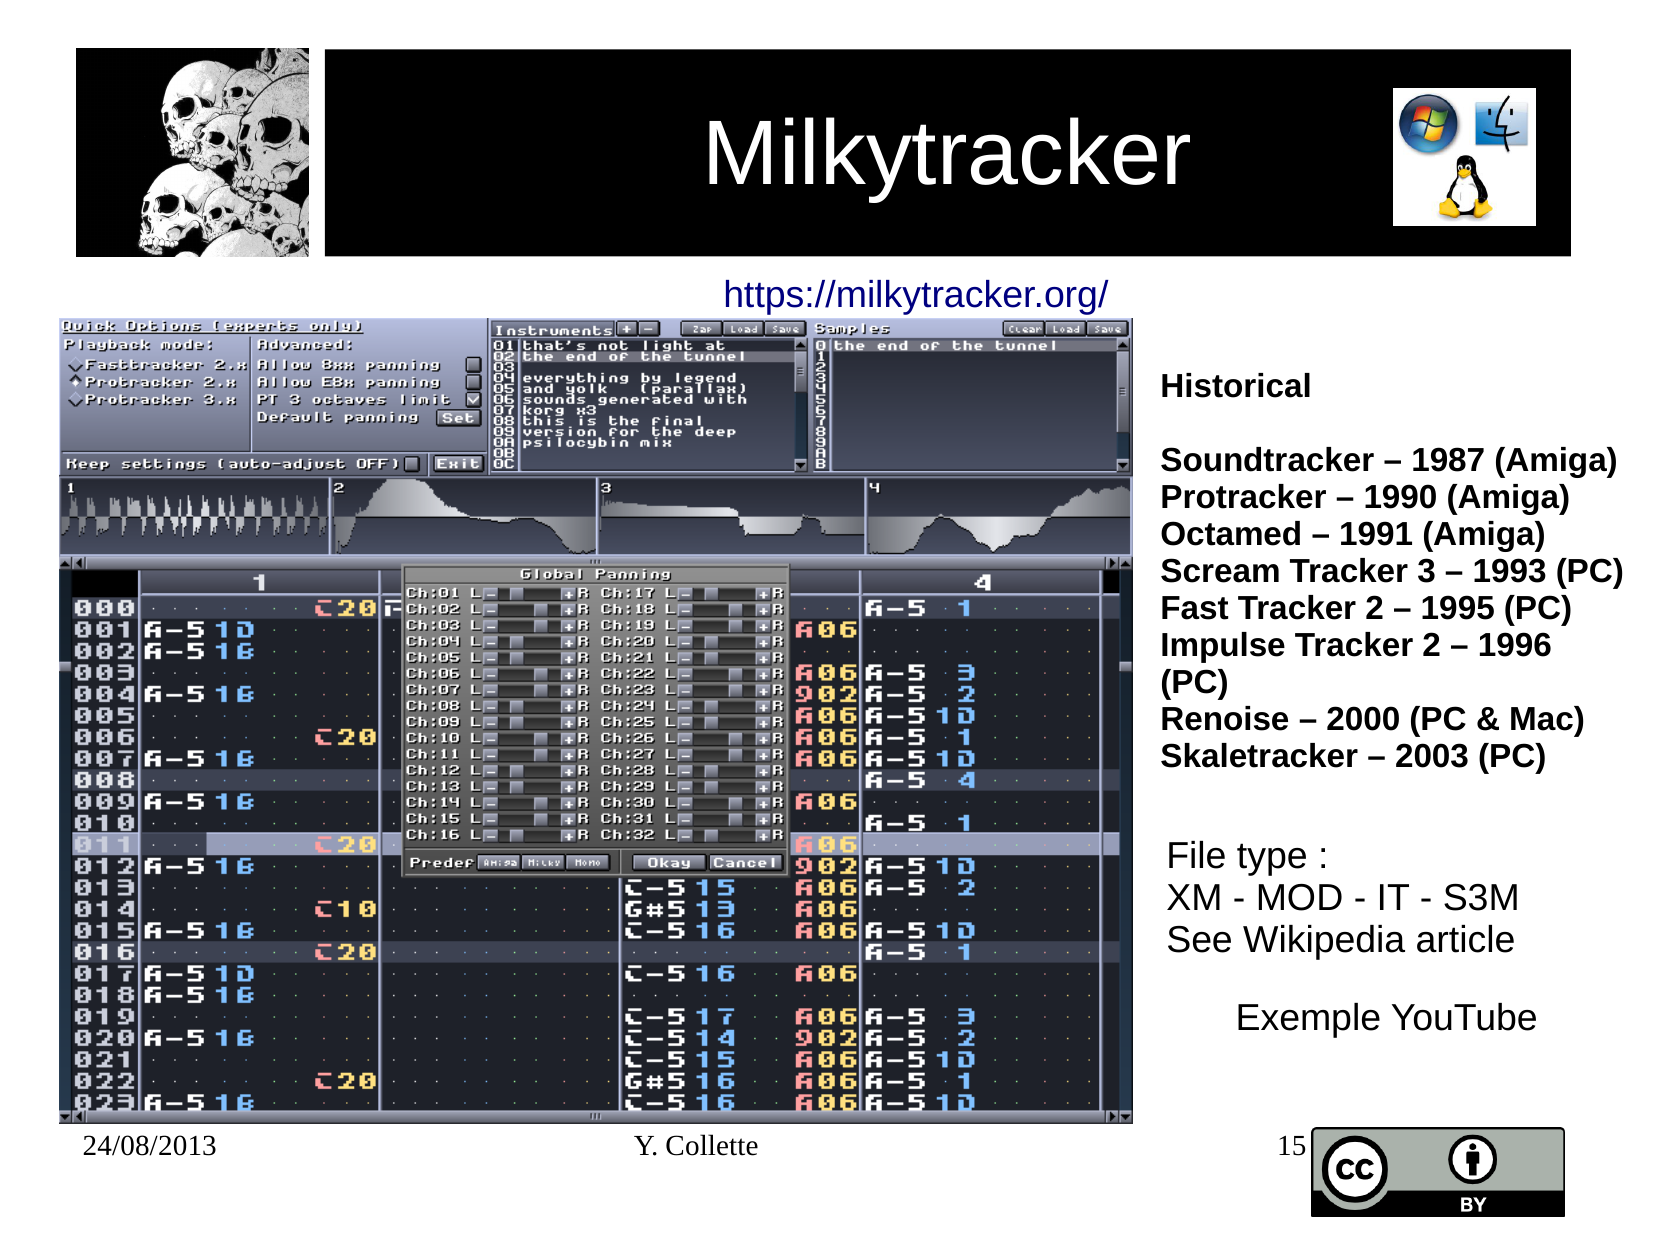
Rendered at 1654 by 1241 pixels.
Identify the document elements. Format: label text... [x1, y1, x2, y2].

picture [1393, 88, 1536, 226]
title Milkytracker [324, 49, 1571, 257]
text_box Historical Soundtracker – 1987 (Amiga) Protracker – 1990 (Amiga) Octamed – 1991 (Amiga) Scream Tracker 3 – 1993 (PC) Fast Tracker 2 – 1995 (PC) Impulse Tracker 2 – 1996 (PC) Renoise – 2000 (PC & Mac) Skaletracker – 2003 (PC) [1145, 360, 1642, 792]
text_box File type : XM - MOD - IT - S3M See Wikipedia article [1151, 826, 1565, 968]
text_box Exemple YouTube [1220, 989, 1560, 1047]
picture [1311, 1127, 1565, 1217]
picture [59, 318, 1133, 1124]
text_box https://milkytracker.org/ [708, 265, 1241, 323]
picture [76, 48, 309, 257]
